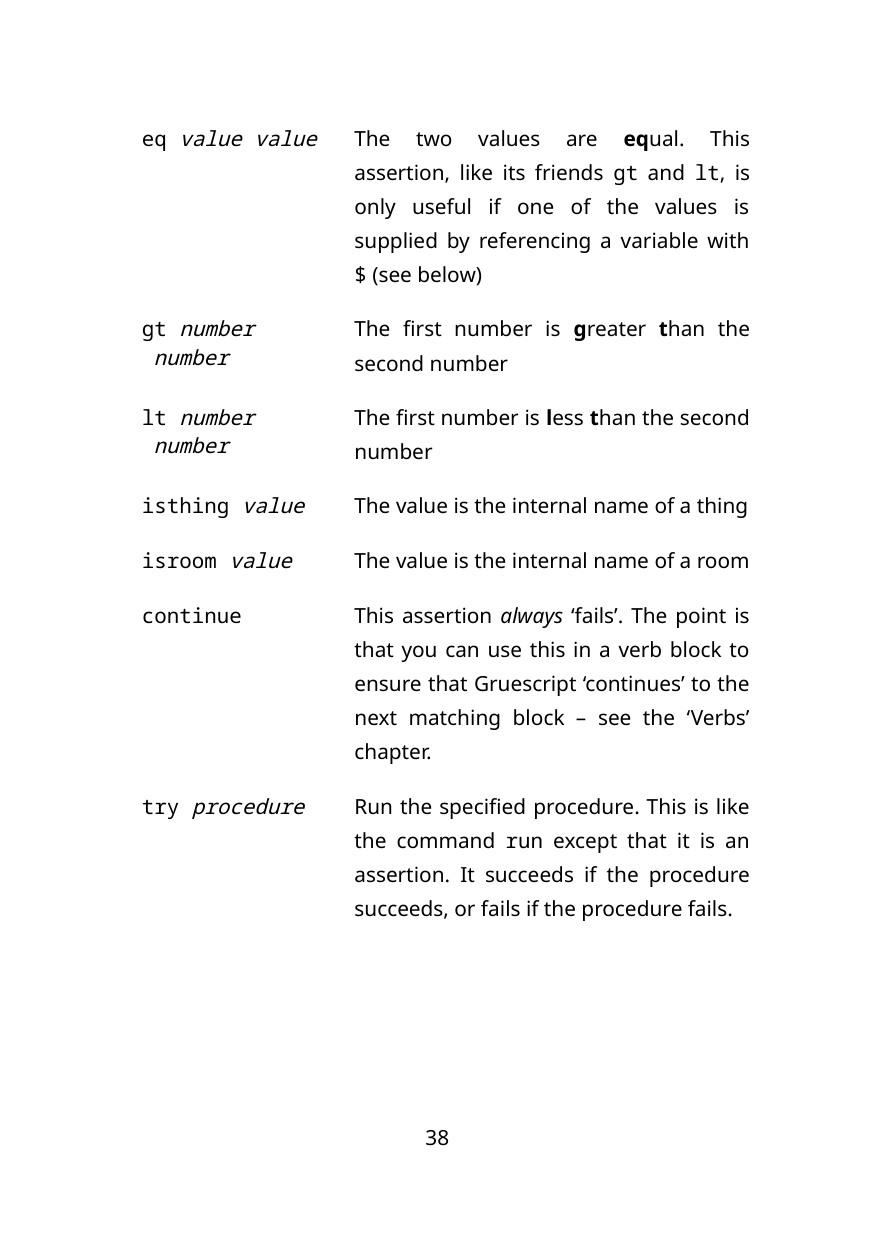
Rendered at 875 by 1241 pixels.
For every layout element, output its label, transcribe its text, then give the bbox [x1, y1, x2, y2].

table_cell eq value value [118, 118, 348, 309]
table_cell lt number number [118, 398, 348, 486]
table_cell This assertion always ‘fails’. The point is that you can use this in a verb block to ensure that Gruescript ‘continues’ to the next matching block – see the ‘Verbs’ chapter. [348, 595, 756, 786]
table_cell Run the specified procedure. This is like the command run except that it is an assertion. It succeeds if the procedure succeeds, or fails if the procedure fails. [348, 786, 756, 943]
table_cell isroom value [118, 541, 348, 595]
table_cell gt number number [118, 309, 348, 397]
table_cell try procedure [118, 786, 348, 943]
table_cell continue [118, 595, 348, 786]
table_cell The two values are equal. This assertion, like its friends gt and lt, is only useful if one of the values is supplied by referencing a variable with $ (see below) [348, 118, 756, 309]
table_cell The first number is less than the second number [348, 398, 756, 486]
table_cell The first number is greater than the second number [348, 309, 756, 397]
table_cell isthing value [118, 486, 348, 541]
table_cell The value is the internal name of a thing [348, 486, 756, 541]
table_cell The value is the internal name of a room [348, 541, 756, 595]
